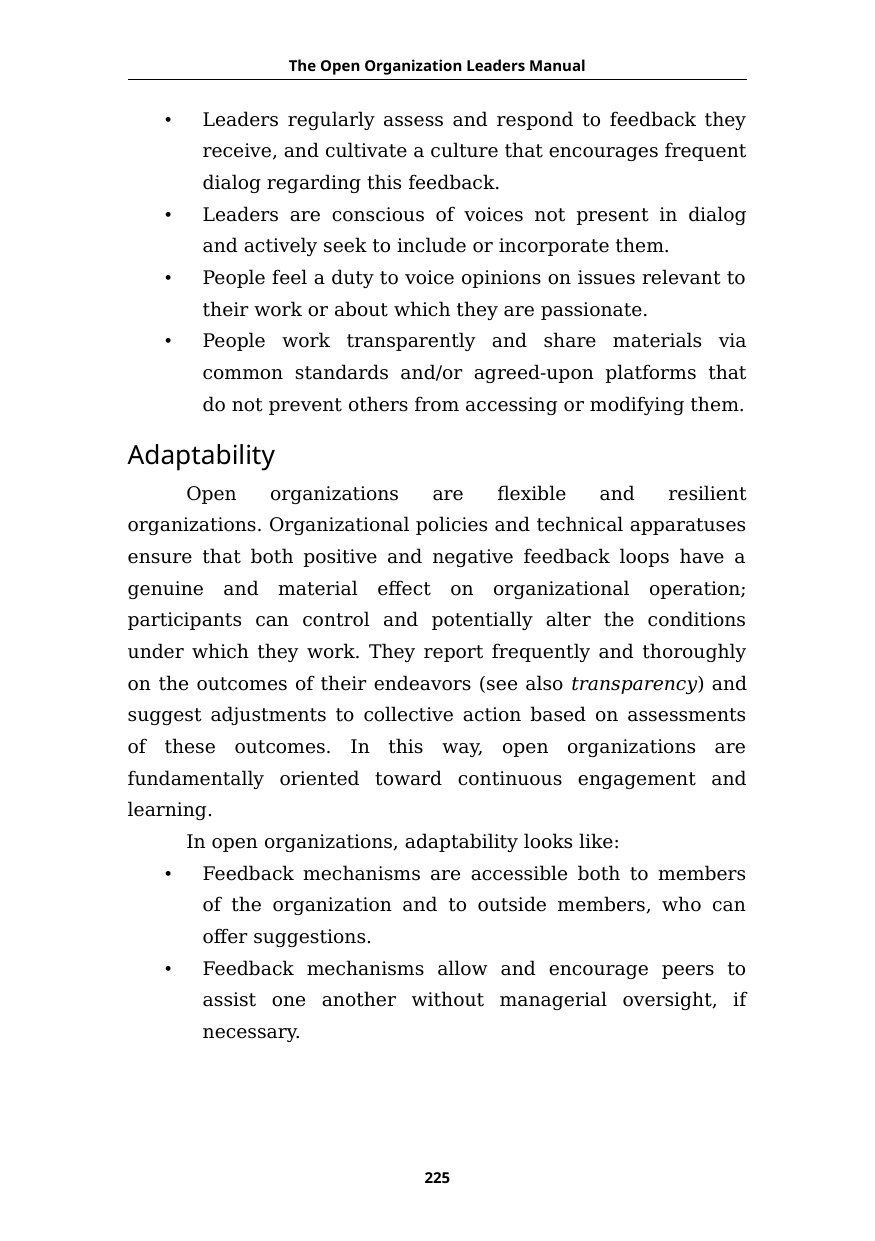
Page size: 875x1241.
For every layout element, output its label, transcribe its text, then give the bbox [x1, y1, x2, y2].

list People work transparently and share materials via common standards and/or agreed-upon platforms that do not prevent others from accessing or modifying them. [165, 330, 747, 416]
list Leaders regularly assess and respond to feedback they receive, and cultivate a culture that encourages frequent dialog regarding this feedback. [165, 109, 747, 194]
text Open organizations are flexible and resilient organizations. Organizational policies and technical apparatuses ensure that both positive and negative feedback loops have a genuine and material effect on organizational operation; participants can control and potentially alter the conditions under which they work. They report frequently and thoroughly on the outcomes of their endeavors (see also transparency) and suggest adjustments to collective action based on assessments of these outcomes. In this way, open organizations are fundamentally oriented toward continuous engagement and learning. [127, 483, 747, 821]
list People feel a duty to voice opinions on issues relevant to their work or about which they are passionate. [165, 267, 747, 321]
list Leaders are conscious of voices not present in dialog and actively seek to include or incorporate them. [165, 204, 747, 257]
list Feedback mechanisms are accessible both to members of the organization and to outside members, who can offer suggestions. [165, 863, 747, 948]
text In open organizations, adaptability looks like: [127, 831, 747, 853]
subtitle Adaptability [127, 440, 747, 470]
list Feedback mechanisms allow and encourage peers to assist one another without managerial oversight, if necessary. [165, 958, 747, 1043]
